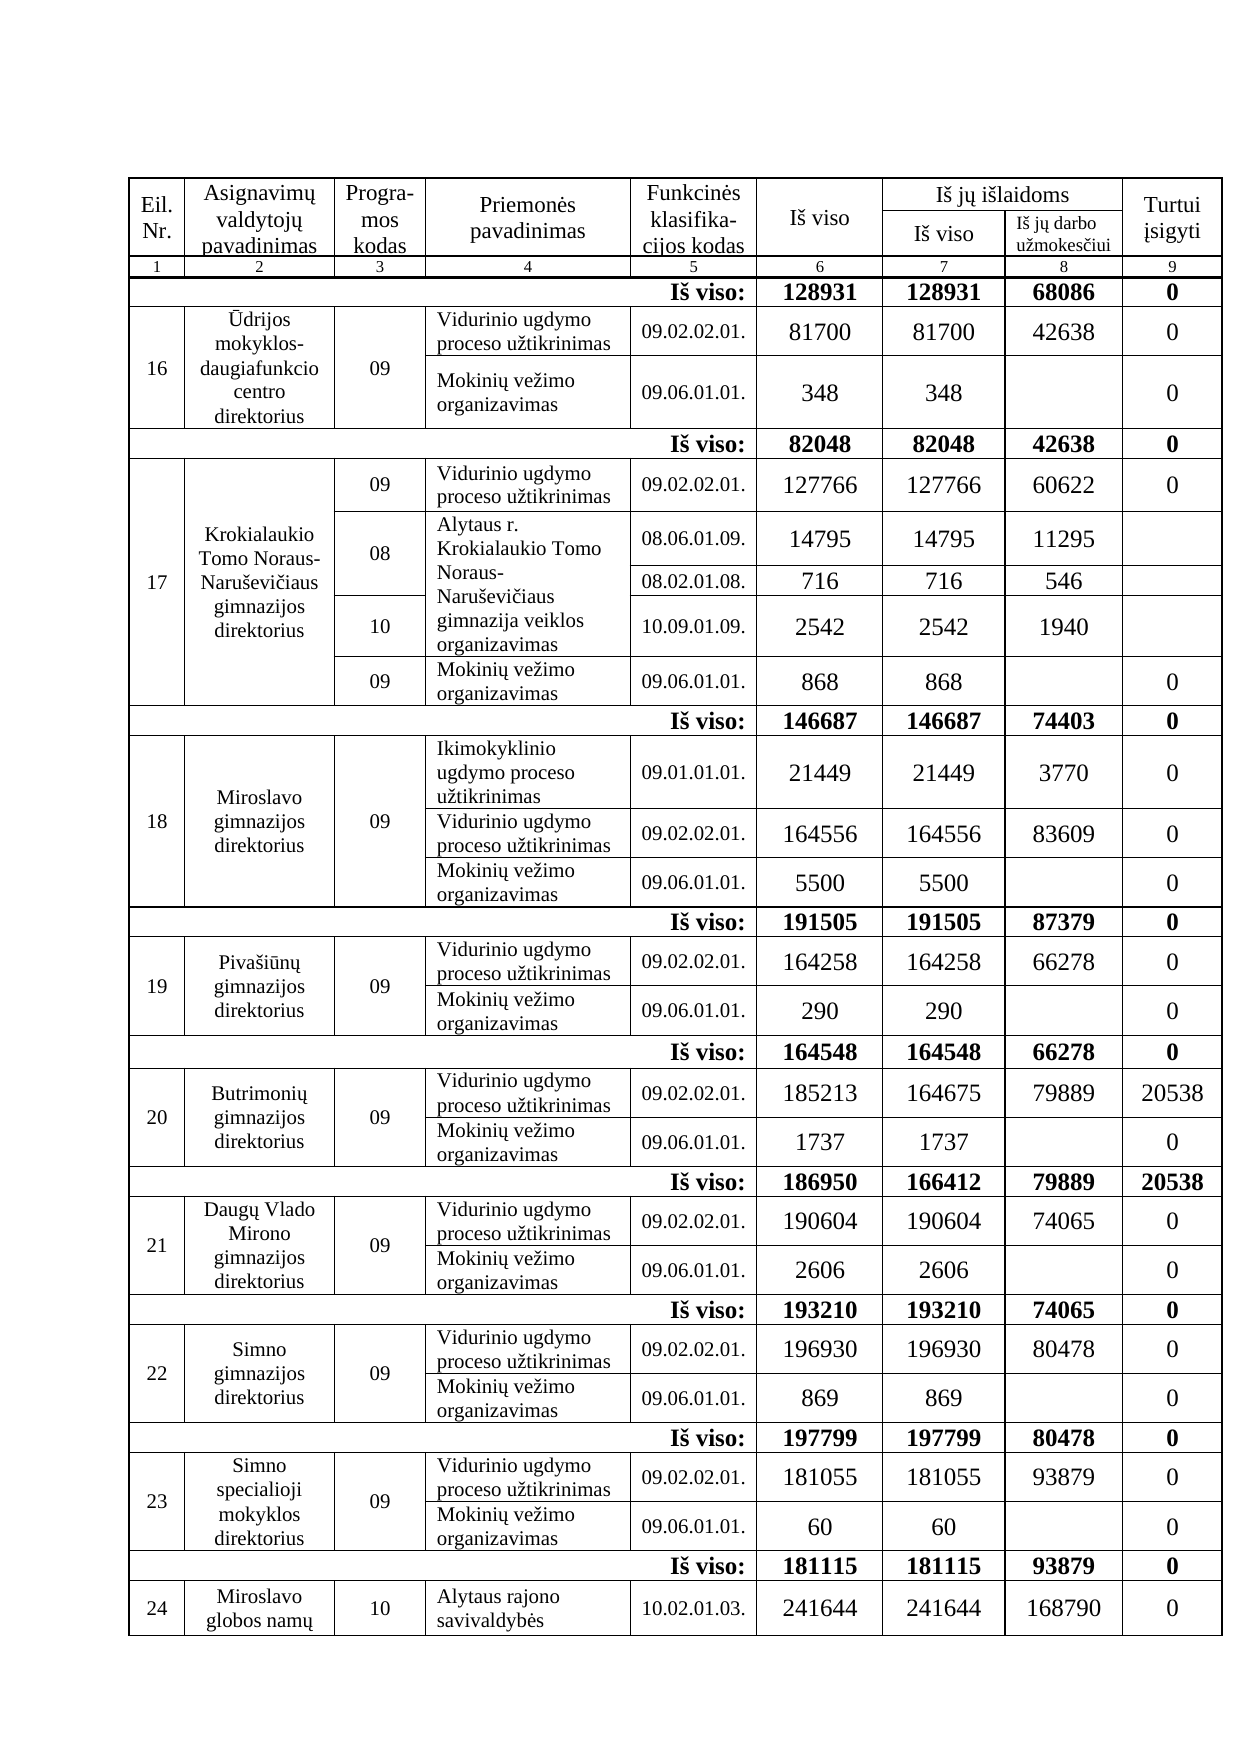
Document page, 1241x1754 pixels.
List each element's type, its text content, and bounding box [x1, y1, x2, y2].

table_cell 868 [757, 657, 882, 705]
table_cell 09 [335, 1325, 425, 1422]
table_cell Mokinių vežimo organizavimas [426, 1118, 630, 1166]
table_cell [1006, 1502, 1122, 1550]
table_cell 81700 [757, 307, 882, 355]
table_cell Alytaus r. Krokialaukio Tomo Noraus-Naruševičiaus gimnazija veiklos organizavimas [426, 512, 630, 656]
table_cell [1006, 356, 1122, 428]
table_cell 2 [185, 257, 334, 276]
table_cell 197799 [883, 1423, 1004, 1452]
table_cell 2606 [883, 1246, 1004, 1294]
table_cell Butrimonių gimnazijos direktorius [185, 1069, 334, 1166]
table_cell 0 [1123, 1197, 1221, 1245]
table_cell 74065 [1006, 1197, 1122, 1245]
table_cell Vidurinio ugdymo proceso užtikrinimas [426, 937, 630, 985]
table_cell 09.06.01.01. [631, 1246, 756, 1294]
table_cell Ikimokyklinio ugdymo proceso užtikrinimas [426, 736, 630, 808]
table_cell 196930 [757, 1325, 882, 1373]
table_header Priemonės pavadinimas [426, 179, 630, 255]
table_cell 42638 [1006, 307, 1122, 355]
table_cell [1123, 566, 1221, 595]
table_cell 17 [130, 459, 184, 705]
table_header Iš viso [757, 179, 882, 255]
table_cell 290 [883, 986, 1004, 1034]
table_cell Iš viso: [130, 706, 756, 735]
table_cell 09.06.01.01. [631, 858, 756, 906]
table_cell 93879 [1006, 1551, 1122, 1580]
table_cell 2606 [757, 1246, 882, 1294]
table_cell 16 [130, 307, 184, 428]
table_cell 164556 [883, 809, 1004, 857]
table_cell [1123, 512, 1221, 565]
table_cell Mokinių vežimo organizavimas [426, 1502, 630, 1550]
table_cell 0 [1123, 1502, 1221, 1550]
table_cell 164258 [757, 937, 882, 985]
table_cell 87379 [1006, 908, 1122, 936]
table_cell 82048 [757, 429, 882, 457]
table_cell Alytaus rajono savivaldybės [426, 1581, 630, 1635]
table_cell 0 [1123, 1453, 1221, 1501]
table_cell 82048 [883, 429, 1004, 457]
table_cell 68086 [1006, 279, 1122, 306]
table_cell Mokinių vežimo organizavimas [426, 1246, 630, 1294]
table_cell 09.06.01.01. [631, 1374, 756, 1422]
table_cell 196930 [883, 1325, 1004, 1373]
table_cell 191505 [757, 908, 882, 936]
table_cell 09 [335, 1069, 425, 1166]
table_cell 348 [883, 356, 1004, 428]
table_cell 3 [335, 257, 425, 276]
table_cell 168790 [1006, 1581, 1122, 1635]
table_cell 09.06.01.01. [631, 356, 756, 428]
table_cell 0 [1123, 1118, 1221, 1166]
table_cell [1006, 986, 1122, 1034]
table_cell 869 [757, 1374, 882, 1422]
table_cell Iš viso: [130, 1295, 756, 1324]
table_cell 24 [130, 1581, 184, 1635]
table_header Turtui įsigyti [1123, 179, 1221, 255]
table_cell Mokinių vežimo organizavimas [426, 986, 630, 1034]
table_cell [1006, 657, 1122, 705]
table_cell 60622 [1006, 459, 1122, 511]
table_cell [1123, 596, 1221, 656]
table_cell 4 [426, 257, 630, 276]
table_cell Vidurinio ugdymo proceso užtikrinimas [426, 1325, 630, 1373]
table_cell [1006, 1118, 1122, 1166]
table_cell 348 [757, 356, 882, 428]
table_cell 10.02.01.03. [631, 1581, 756, 1635]
table_cell 08.06.01.09. [631, 512, 756, 565]
table_cell Iš viso: [130, 1167, 756, 1196]
table_header Progra-mos kodas [335, 179, 425, 255]
table_cell 8 [1006, 257, 1122, 276]
table_cell 09.02.02.01. [631, 1069, 756, 1117]
table_cell 1 [130, 257, 184, 276]
table_cell 546 [1006, 566, 1122, 595]
table_cell 09.06.01.01. [631, 986, 756, 1034]
table_cell 0 [1123, 657, 1221, 705]
table_cell 18 [130, 736, 184, 906]
table_cell 241644 [757, 1581, 882, 1635]
table_header Asignavimų valdytojų pavadinimas [185, 179, 334, 255]
table_cell Iš viso: [130, 279, 756, 306]
table_cell 127766 [883, 459, 1004, 511]
table_cell Iš viso [883, 211, 1004, 255]
table_cell 09 [335, 657, 425, 705]
table_cell 0 [1123, 1246, 1221, 1294]
table_cell Iš viso: [130, 429, 756, 457]
table_cell 0 [1123, 986, 1221, 1034]
table_cell 3770 [1006, 736, 1122, 808]
table_cell 181055 [883, 1453, 1004, 1501]
table_cell 2542 [757, 596, 882, 656]
table_cell 09 [335, 307, 425, 428]
table_cell 190604 [757, 1197, 882, 1245]
table_cell 869 [883, 1374, 1004, 1422]
table_header Funkcinės klasifika-cijos kodas [631, 179, 756, 255]
table_cell 74065 [1006, 1295, 1122, 1324]
table_cell Vidurinio ugdymo proceso užtikrinimas [426, 1069, 630, 1117]
table_cell 164675 [883, 1069, 1004, 1117]
table_cell 09 [335, 1197, 425, 1294]
table_cell 164548 [883, 1036, 1004, 1067]
table_cell 79889 [1006, 1069, 1122, 1117]
table_header Iš jų išlaidoms [883, 179, 1122, 210]
table_cell 0 [1123, 1551, 1221, 1580]
table_cell 74403 [1006, 706, 1122, 735]
table_cell 164556 [757, 809, 882, 857]
table_cell 191505 [883, 908, 1004, 936]
table_cell Vidurinio ugdymo proceso užtikrinimas [426, 459, 630, 511]
table_cell 0 [1123, 1325, 1221, 1373]
table_cell 127766 [757, 459, 882, 511]
table_cell 193210 [883, 1295, 1004, 1324]
table_cell 0 [1123, 908, 1221, 936]
table_cell 14795 [883, 512, 1004, 565]
table_cell 66278 [1006, 937, 1122, 985]
table_cell 0 [1123, 809, 1221, 857]
table_cell 20538 [1123, 1167, 1221, 1196]
table_cell 193210 [757, 1295, 882, 1324]
table_cell 08 [335, 512, 425, 595]
table_cell 10 [335, 1581, 425, 1635]
table_cell 181115 [757, 1551, 882, 1580]
table_cell 09.02.02.01. [631, 809, 756, 857]
table_cell 0 [1123, 279, 1221, 306]
table_cell [1006, 1246, 1122, 1294]
table_cell 0 [1123, 356, 1221, 428]
table_cell 22 [130, 1325, 184, 1422]
table_cell 81700 [883, 307, 1004, 355]
table_cell 20538 [1123, 1069, 1221, 1117]
table_cell 09 [335, 937, 425, 1034]
table_cell 5 [631, 257, 756, 276]
table_cell 716 [757, 566, 882, 595]
table_cell [1006, 858, 1122, 906]
table_cell 23 [130, 1453, 184, 1550]
table_cell 0 [1123, 307, 1221, 355]
table_cell 290 [757, 986, 882, 1034]
table_cell Iš jų darbo užmokesčiui [1006, 211, 1122, 255]
table_cell 164258 [883, 937, 1004, 985]
table_cell 79889 [1006, 1167, 1122, 1196]
table_cell 09.02.02.01. [631, 1197, 756, 1245]
table_cell 186950 [757, 1167, 882, 1196]
table_cell 0 [1123, 1036, 1221, 1067]
table_cell 1737 [757, 1118, 882, 1166]
table_cell 09.02.02.01. [631, 1453, 756, 1501]
table_cell Mokinių vežimo organizavimas [426, 657, 630, 705]
table_cell 80478 [1006, 1325, 1122, 1373]
table_cell 42638 [1006, 429, 1122, 457]
table_cell 128931 [883, 279, 1004, 306]
table_cell Pivašiūnų gimnazijos direktorius [185, 937, 334, 1034]
table_cell 5500 [883, 858, 1004, 906]
table_cell 20 [130, 1069, 184, 1166]
table_cell 5500 [757, 858, 882, 906]
table_cell Miroslavo globos namų [185, 1581, 334, 1635]
table_cell 164548 [757, 1036, 882, 1067]
table_cell 83609 [1006, 809, 1122, 857]
table_cell Daugų Vlado Mirono gimnazijos direktorius [185, 1197, 334, 1294]
table_cell 09 [335, 459, 425, 511]
table_cell Miroslavo gimnazijos direktorius [185, 736, 334, 906]
table_cell Vidurinio ugdymo proceso užtikrinimas [426, 809, 630, 857]
table_cell 21 [130, 1197, 184, 1294]
table_cell 10 [335, 596, 425, 656]
table_cell 0 [1123, 1423, 1221, 1452]
table_cell 6 [757, 257, 882, 276]
table_cell 09.01.01.01. [631, 736, 756, 808]
table_cell 0 [1123, 937, 1221, 985]
table_cell 0 [1123, 1581, 1221, 1635]
table_cell Iš viso: [130, 1551, 756, 1580]
table_cell Simno specialioji mokyklos direktorius [185, 1453, 334, 1550]
table_cell 21449 [883, 736, 1004, 808]
table_cell 21449 [757, 736, 882, 808]
table_cell 0 [1123, 429, 1221, 457]
table_cell 0 [1123, 459, 1221, 511]
table_cell Vidurinio ugdymo proceso užtikrinimas [426, 307, 630, 355]
table_cell 66278 [1006, 1036, 1122, 1067]
table_cell 09 [335, 1453, 425, 1550]
table_cell [1006, 1374, 1122, 1422]
table_cell 9 [1123, 257, 1221, 276]
table_cell 181055 [757, 1453, 882, 1501]
table_cell 241644 [883, 1581, 1004, 1635]
table_cell Mokinių vežimo organizavimas [426, 1374, 630, 1422]
table_cell 0 [1123, 706, 1221, 735]
table_cell 0 [1123, 1374, 1221, 1422]
table_cell 19 [130, 937, 184, 1034]
table_cell 08.02.01.08. [631, 566, 756, 595]
table_cell 60 [883, 1502, 1004, 1550]
table_cell 0 [1123, 1295, 1221, 1324]
table_cell 60 [757, 1502, 882, 1550]
table_cell 93879 [1006, 1453, 1122, 1501]
table_cell Simno gimnazijos direktorius [185, 1325, 334, 1422]
table_header Eil. Nr. [130, 179, 184, 255]
table_cell Ūdrijos mokyklos-daugiafunkcio centro direktorius [185, 307, 334, 428]
table_cell Mokinių vežimo organizavimas [426, 858, 630, 906]
table_cell 190604 [883, 1197, 1004, 1245]
table_cell 09.02.02.01. [631, 307, 756, 355]
table_cell 09.06.01.01. [631, 1502, 756, 1550]
table_cell 09.06.01.01. [631, 657, 756, 705]
table_cell 181115 [883, 1551, 1004, 1580]
table_cell 09.02.02.01. [631, 1325, 756, 1373]
table_cell 146687 [757, 706, 882, 735]
table_cell Iš viso: [130, 1036, 756, 1067]
table_cell Mokinių vežimo organizavimas [426, 356, 630, 428]
table_cell Krokialaukio Tomo Noraus-Naruševičiaus gimnazijos direktorius [185, 459, 334, 705]
table_cell 14795 [757, 512, 882, 565]
table_cell 10.09.01.09. [631, 596, 756, 656]
table_cell 1940 [1006, 596, 1122, 656]
table_cell 11295 [1006, 512, 1122, 565]
table_cell 166412 [883, 1167, 1004, 1196]
table_cell 7 [883, 257, 1004, 276]
table_cell 09.02.02.01. [631, 937, 756, 985]
table_cell 185213 [757, 1069, 882, 1117]
table_cell 197799 [757, 1423, 882, 1452]
table_cell 1737 [883, 1118, 1004, 1166]
table_cell Iš viso: [130, 908, 756, 936]
table_cell 09.02.02.01. [631, 459, 756, 511]
table_cell Vidurinio ugdymo proceso užtikrinimas [426, 1453, 630, 1501]
table_cell 0 [1123, 736, 1221, 808]
table_cell 146687 [883, 706, 1004, 735]
table_cell 868 [883, 657, 1004, 705]
table_cell 128931 [757, 279, 882, 306]
table_cell 2542 [883, 596, 1004, 656]
table_cell 09 [335, 736, 425, 906]
table_cell 0 [1123, 858, 1221, 906]
table_cell Vidurinio ugdymo proceso užtikrinimas [426, 1197, 630, 1245]
table_cell 80478 [1006, 1423, 1122, 1452]
table_cell 716 [883, 566, 1004, 595]
table_cell 09.06.01.01. [631, 1118, 756, 1166]
table_cell Iš viso: [130, 1423, 756, 1452]
